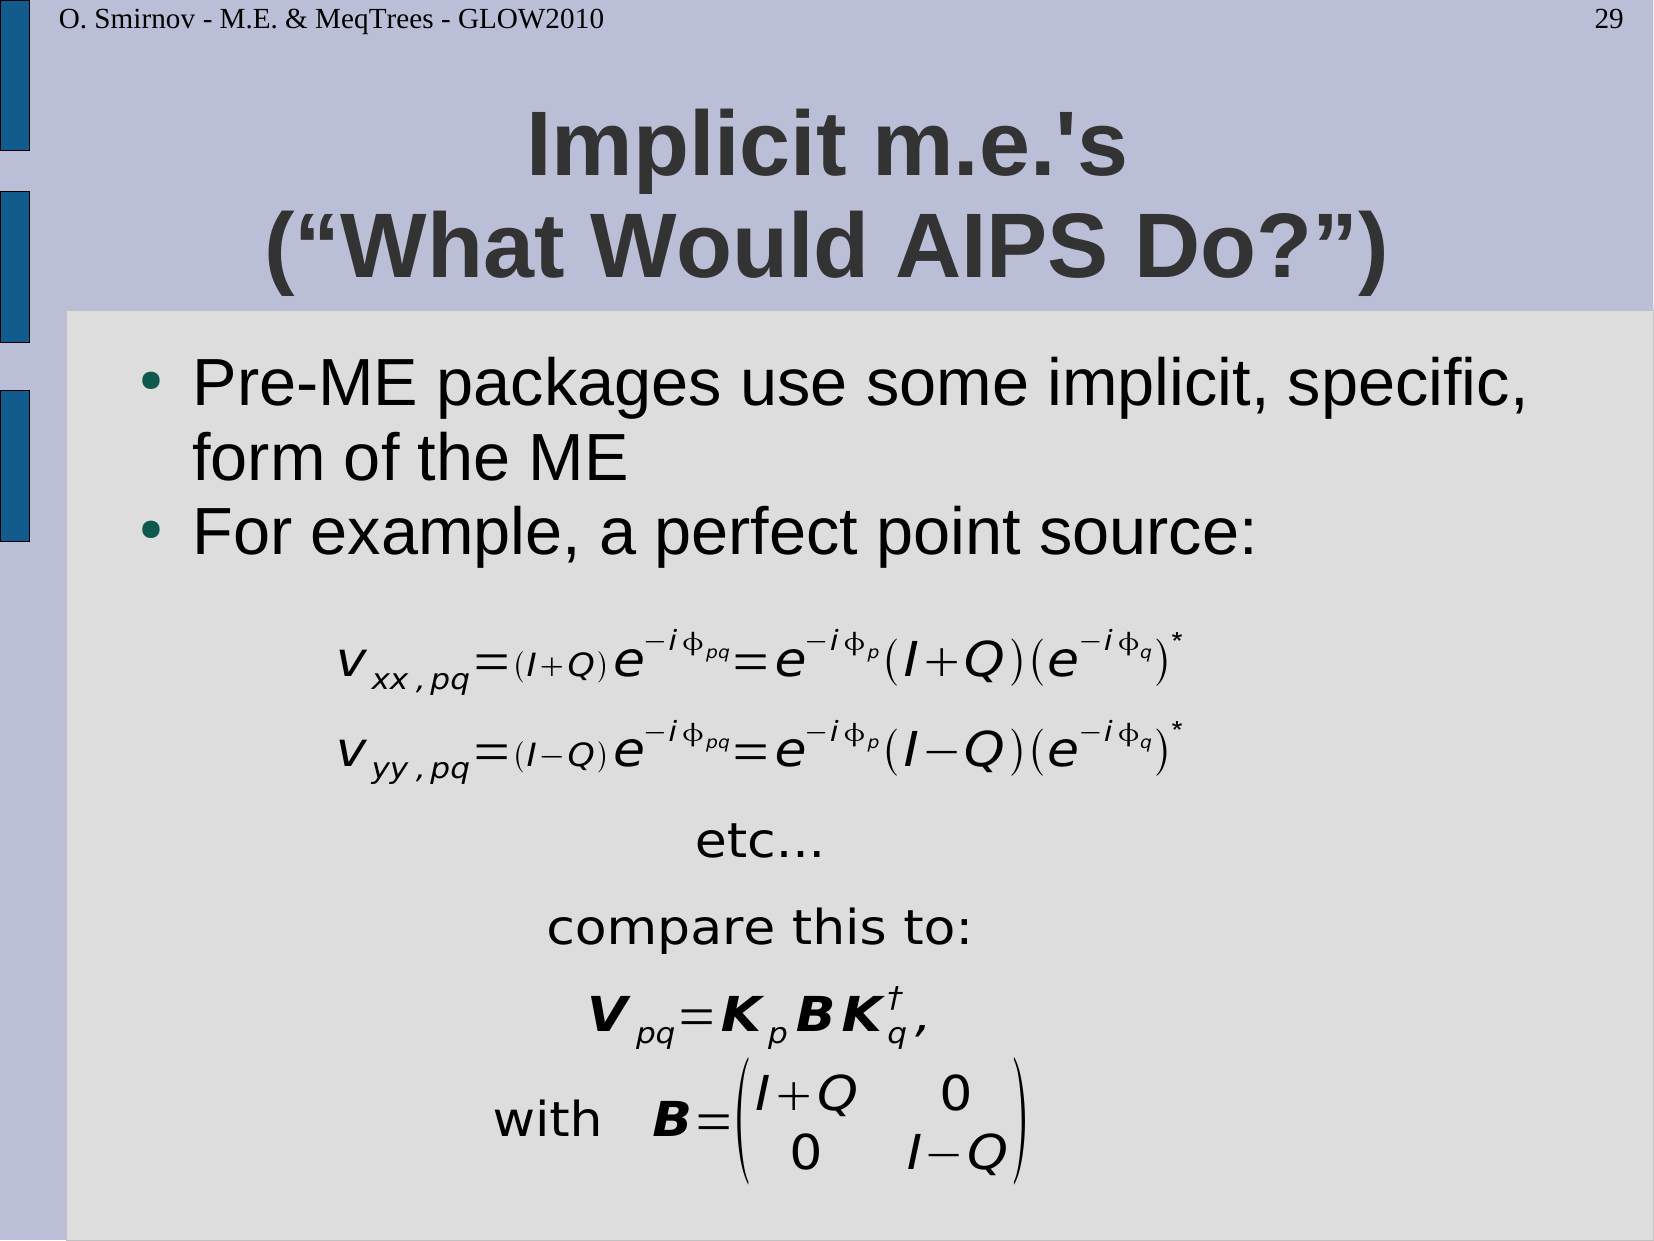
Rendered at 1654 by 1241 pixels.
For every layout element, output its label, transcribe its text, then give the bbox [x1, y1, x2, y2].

list Pre-ME packages use some implicit, specific, form of the ME For example, a perfect point source: [121, 344, 1534, 1112]
chart [329, 609, 1190, 1188]
title Implicit m.e.'s (“What Would AIPS Do?”) [121, 92, 1534, 298]
